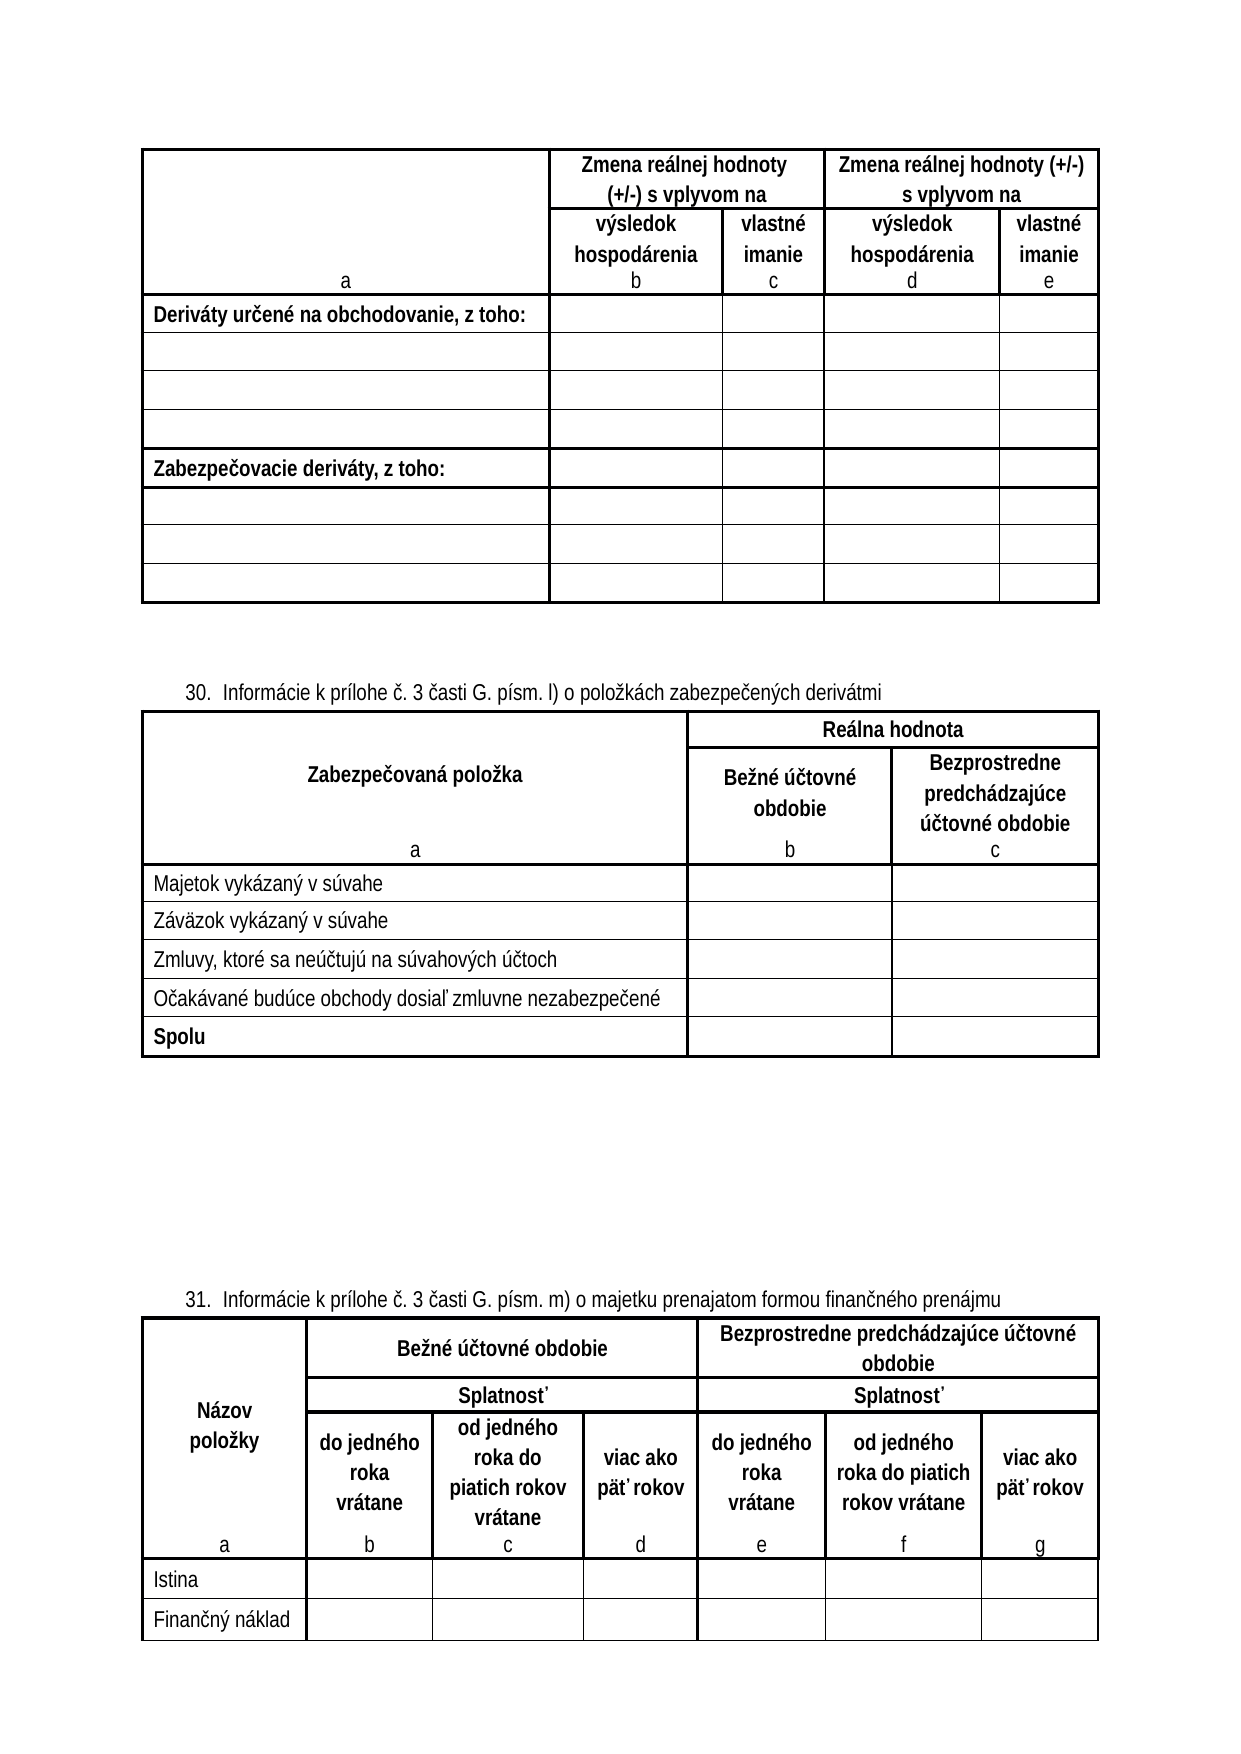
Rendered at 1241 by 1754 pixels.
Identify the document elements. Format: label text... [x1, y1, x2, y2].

table_cell Splatnosť [699, 1379, 1097, 1410]
table_cell do jedného roka vrátane [308, 1414, 431, 1531]
table_cell [584, 1599, 696, 1639]
table_cell Záväzok vykázaný v súvahe [144, 902, 686, 939]
table_cell c [724, 267, 823, 293]
table_cell [144, 333, 548, 370]
table_cell Zmena reálnej hodnoty (+/-) s vplyvom na [826, 151, 1097, 207]
table_cell c [434, 1531, 582, 1557]
table_cell viac ako päť rokov [585, 1414, 696, 1531]
table_header Bežné účtovné obdobie [308, 1320, 696, 1376]
title Informácie k prílohe č. 3 časti G. písm. m) o majetku prenajatom formou finančného prenájmu [185, 1286, 1093, 1312]
table_cell f [827, 1531, 980, 1557]
table_cell d [585, 1531, 696, 1557]
table_cell [689, 1017, 891, 1054]
table_cell [689, 940, 891, 978]
table_cell [1000, 371, 1097, 409]
table_cell Bežné účtovné obdobie [689, 749, 890, 836]
table_cell [825, 450, 999, 486]
table_cell d [826, 267, 998, 293]
table_cell [144, 371, 548, 409]
table_cell do jedného roka vrátane [699, 1414, 824, 1531]
table_cell [699, 1599, 825, 1639]
table_cell a [144, 267, 548, 293]
table_cell [723, 410, 823, 447]
table_cell [144, 564, 548, 601]
table_cell [689, 866, 891, 901]
table_cell [689, 902, 891, 939]
table_cell [1000, 489, 1097, 524]
table_cell [551, 525, 722, 562]
table_cell [584, 1560, 696, 1598]
table_cell [1000, 333, 1097, 370]
table_cell Spolu [144, 1017, 686, 1054]
table_cell [1000, 296, 1097, 332]
table_cell [433, 1599, 583, 1639]
table_cell [1000, 410, 1097, 447]
table_cell [723, 564, 823, 601]
table_cell [982, 1599, 1097, 1639]
title Informácie k prílohe č. 3 časti G. písm. l) o položkách zabezpečených derivátmi [185, 679, 1093, 706]
table_cell [825, 564, 999, 601]
table_cell [699, 1560, 825, 1598]
table_cell Zabezpečovacie deriváty, z toho: [144, 450, 548, 486]
table_cell [825, 525, 999, 562]
table_cell [723, 333, 823, 370]
table_cell [893, 902, 1097, 939]
table_cell [1000, 525, 1097, 562]
table_header Bezprostredne predchádzajúce účtovné obdobie [699, 1320, 1097, 1376]
table_cell od jedného roka do piatich rokov vrátane [827, 1414, 980, 1531]
table_cell b [551, 267, 721, 293]
table_cell vlastné imanie [1001, 210, 1097, 267]
table_cell vlastné imanie [724, 210, 823, 267]
table_cell [982, 1560, 1097, 1598]
table_header Zabezpečovaná položka [144, 713, 686, 836]
table_cell [723, 525, 823, 562]
table_cell a [144, 836, 686, 862]
table_cell [723, 489, 823, 524]
table_cell [551, 450, 722, 486]
table_cell [825, 410, 999, 447]
table_cell [551, 333, 722, 370]
table_cell [551, 489, 722, 524]
table_cell [689, 979, 891, 1016]
table_cell výsledok hospodárenia [551, 210, 721, 267]
table_header Názov položky [144, 1320, 305, 1531]
table_cell [825, 296, 999, 332]
table_cell [1000, 450, 1097, 486]
table_cell a [144, 1531, 305, 1557]
table_cell e [699, 1531, 824, 1557]
table_cell [825, 489, 999, 524]
table_cell výsledok hospodárenia [826, 210, 998, 267]
table_cell [433, 1560, 583, 1598]
table_cell [551, 296, 722, 332]
table_cell Zmena reálnej hodnoty (+/-) s vplyvom na [551, 151, 823, 207]
table_cell [308, 1560, 432, 1598]
table_cell b [308, 1531, 431, 1557]
table_cell [893, 866, 1097, 901]
table_cell viac ako päť rokov [983, 1414, 1097, 1531]
table_header Reálna hodnota [689, 713, 1097, 746]
table_cell Splatnosť [308, 1379, 696, 1410]
table_cell [826, 1599, 981, 1639]
table_cell [144, 410, 548, 447]
table_cell b [689, 836, 890, 862]
table_cell [308, 1599, 432, 1639]
table_cell Majetok vykázaný v súvahe [144, 866, 686, 901]
table_cell Finančný náklad [144, 1599, 305, 1639]
table_header [144, 151, 548, 267]
table_cell g [983, 1531, 1097, 1557]
table_cell [893, 979, 1097, 1016]
table_cell od jedného roka do piatich rokov vrátane [434, 1414, 582, 1531]
table_cell [144, 525, 548, 562]
table_cell [723, 296, 823, 332]
table_cell Zmluvy, ktoré sa neúčtujú na súvahových účtoch [144, 940, 686, 978]
table_cell [723, 450, 823, 486]
table_cell e [1001, 267, 1097, 293]
table_cell c [893, 836, 1097, 862]
table_cell [893, 940, 1097, 978]
table_cell [825, 333, 999, 370]
table_cell Očakávané budúce obchody dosiaľ zmluvne nezabezpečené [144, 979, 686, 1016]
table_cell [723, 371, 823, 409]
table_cell [825, 371, 999, 409]
table_cell Bezprostredne predchádzajúce účtovné obdobie [893, 749, 1097, 836]
table_cell [551, 564, 722, 601]
table_cell [551, 371, 722, 409]
table_cell Deriváty určené na obchodovanie, z toho: [144, 296, 548, 332]
table_cell [551, 410, 722, 447]
table_cell [144, 489, 548, 524]
table_cell [826, 1560, 981, 1598]
table_cell [893, 1017, 1097, 1054]
table_cell Istina [144, 1560, 305, 1598]
table_cell [1000, 564, 1097, 601]
